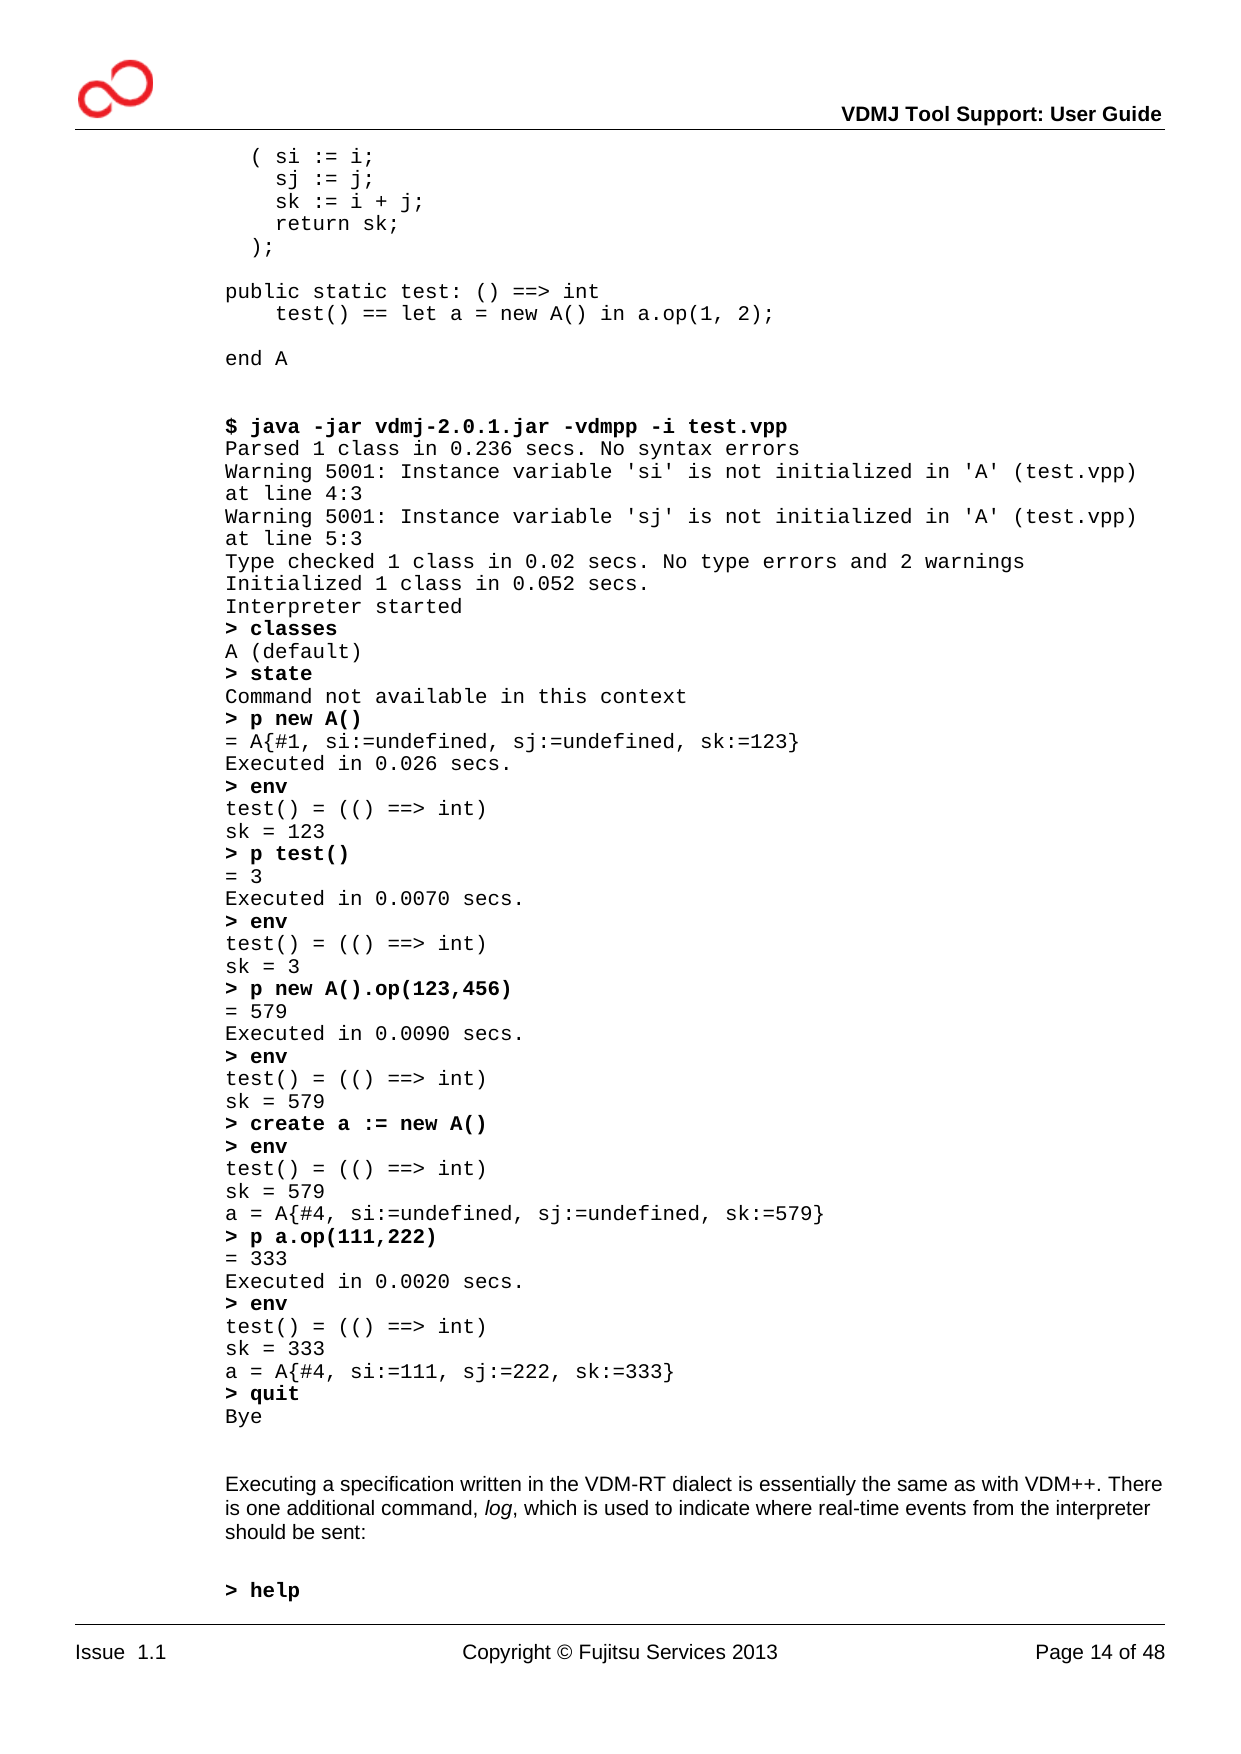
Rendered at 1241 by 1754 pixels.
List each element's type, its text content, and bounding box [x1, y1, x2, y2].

text Executed in 0.0090 secs. [225, 1023, 1165, 1045]
text Executed in 0.026 secs. [225, 753, 1165, 775]
text > p new A() [225, 708, 1165, 730]
text > classes [225, 618, 1165, 640]
text sj := j; [225, 168, 1165, 190]
text > env [225, 1293, 1165, 1315]
text return sk; [225, 213, 1165, 235]
text test() = (() ==> int) [225, 1315, 1165, 1338]
text ); [225, 235, 1165, 258]
text test() = (() ==> int) [225, 798, 1165, 820]
text Command not available in this context [225, 685, 1165, 708]
text a = A{#4, si:=undefined, sj:=undefined, sk:=579} [225, 1203, 1165, 1225]
text > env [225, 1135, 1165, 1158]
text $ java -jar vdmj-2.0.1.jar -vdmpp -i test.vpp [225, 415, 1165, 438]
text > p test() [225, 843, 1165, 865]
text > help [225, 1579, 1165, 1602]
text > state [225, 663, 1165, 685]
text a = A{#4, si:=111, sj:=222, sk:=333} [225, 1360, 1165, 1383]
text A (default) [225, 640, 1165, 663]
text sk = 579 [225, 1090, 1165, 1113]
text = 3 [225, 865, 1165, 888]
text = 579 [225, 1000, 1165, 1023]
text > p new A().op(123,456) [225, 978, 1165, 1000]
text = 333 [225, 1248, 1165, 1270]
text ( si := i; [225, 145, 1165, 168]
text Interpreter started [225, 595, 1165, 618]
text > env [225, 1045, 1165, 1068]
text test() == let a = new A() in a.op(1, 2); [225, 303, 1165, 325]
text Bye [225, 1405, 1165, 1428]
text Executed in 0.0020 secs. [225, 1270, 1165, 1293]
text Warning 5001: Instance variable 'si' is not initialized in 'A' (test.vpp) at line 4:3 [225, 460, 1165, 505]
text Warning 5001: Instance variable 'sj' is not initialized in 'A' (test.vpp) at line 5:3 [225, 505, 1165, 550]
text Executing a specification written in the VDM-RT dialect is essentially the same as with VDM++. There is one additional command, log, which is used to indicate where real-time events from the interpreter should be sent: [225, 1473, 1165, 1544]
text = A{#1, si:=undefined, sj:=undefined, sk:=123} [225, 730, 1165, 753]
text Initialized 1 class in 0.052 secs. [225, 573, 1165, 595]
picture [78, 52, 153, 128]
text sk = 3 [225, 955, 1165, 978]
text > p a.op(111,222) [225, 1225, 1165, 1248]
text > create a := new A() [225, 1113, 1165, 1135]
text end A [225, 348, 1165, 370]
text sk = 123 [225, 820, 1165, 843]
text sk := i + j; [225, 190, 1165, 213]
text Type checked 1 class in 0.02 secs. No type errors and 2 warnings [225, 550, 1165, 573]
text public static test: () ==> int [225, 280, 1165, 303]
text sk = 333 [225, 1338, 1165, 1360]
text Parsed 1 class in 0.236 secs. No syntax errors [225, 438, 1165, 460]
text > env [225, 775, 1165, 798]
text test() = (() ==> int) [225, 1158, 1165, 1180]
text test() = (() ==> int) [225, 933, 1165, 955]
text sk = 579 [225, 1180, 1165, 1203]
text Executed in 0.0070 secs. [225, 888, 1165, 910]
text test() = (() ==> int) [225, 1068, 1165, 1090]
text > quit [225, 1383, 1165, 1405]
text > env [225, 910, 1165, 933]
